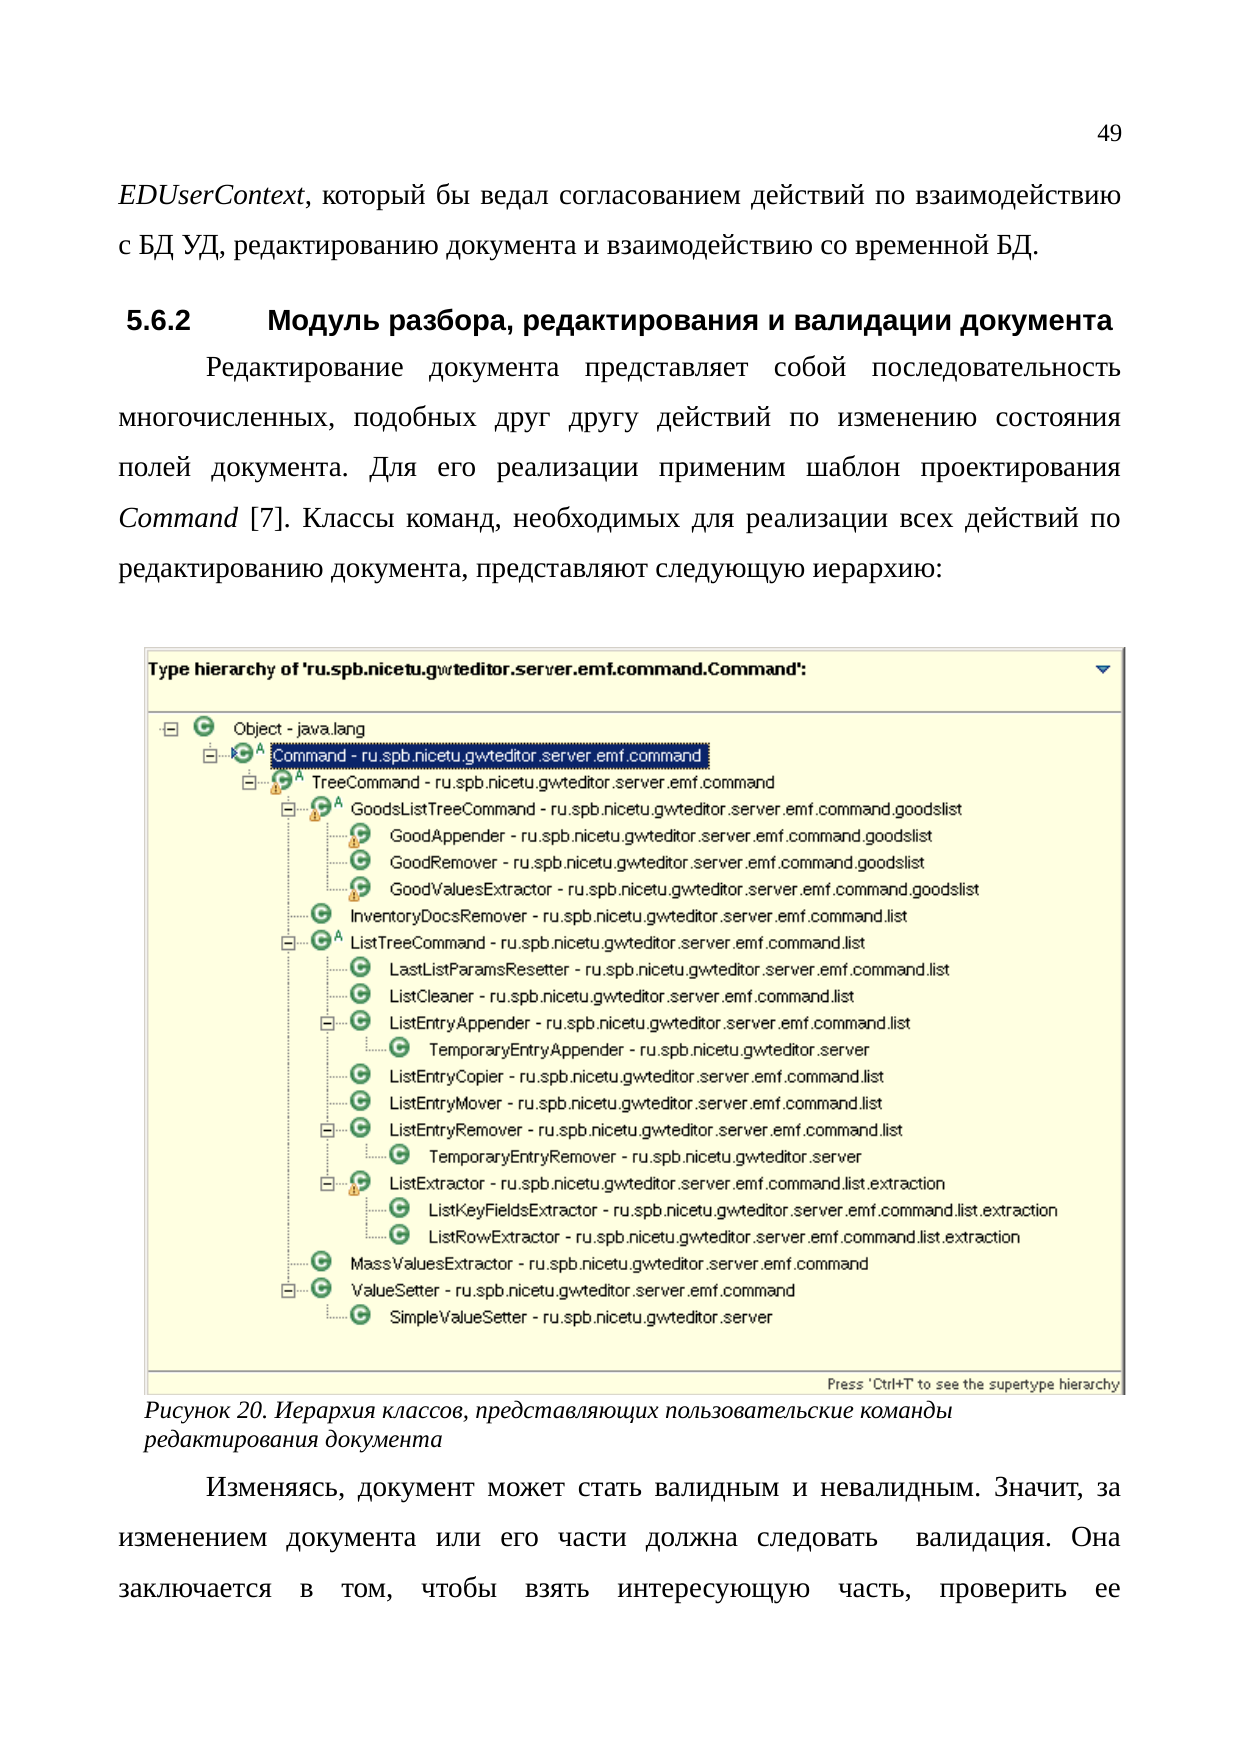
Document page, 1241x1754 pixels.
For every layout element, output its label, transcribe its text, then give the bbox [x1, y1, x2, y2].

text Редактирование документа представляет собой последовательность многочисленных, подобных друг другу действий по изменению состояния полей документа. Для его реализации применим шаблон проектирования Command [7]. Классы команд, необходимых для реализации всех действий по редактированию документа, представляют следующую иерархию: [118, 349, 1122, 583]
text Изменяясь, документ может стать валидным и невалидным. Значит, за изменением документа или его части должна следовать валидация. Она заключается в том, чтобы взять интересующую часть, проверить ее [118, 651, 1122, 1603]
text EDUserContext, который бы ведал согласованием действий по взаимодействию с БД УД, редактированию документа и взаимодействию со временной БД. [118, 177, 1122, 261]
text Рисунок 20. Иерархия классов, представляющих пользовательские команды редактирования документа [144, 1395, 1126, 1452]
subtitle Модуль разбора, редактирования и валидации документа [118, 303, 1122, 336]
